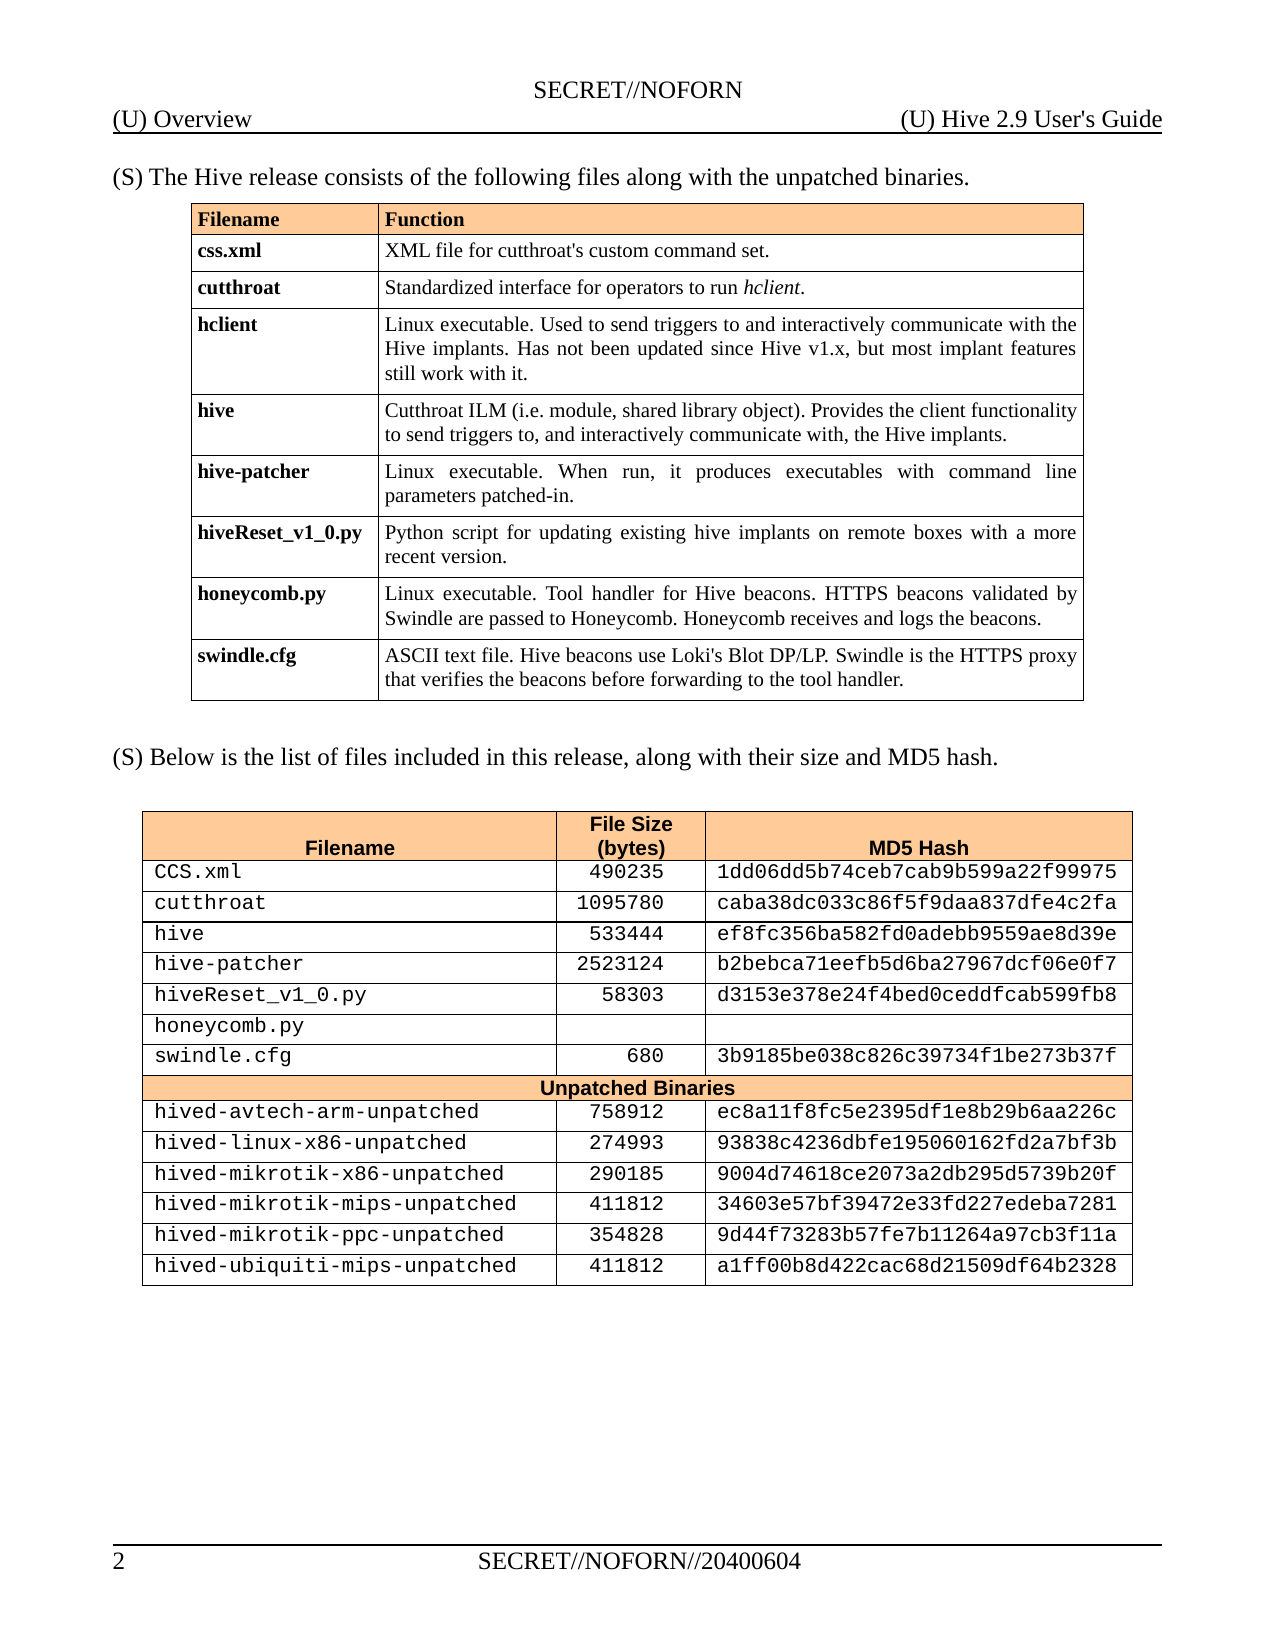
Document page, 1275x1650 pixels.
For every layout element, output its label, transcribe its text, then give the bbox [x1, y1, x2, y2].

table_cell caba38dc033c86f5f9daa837dfe4c2fa [706, 892, 1132, 921]
table_cell 3b9185be038c826c39734f1be273b37f [706, 1045, 1132, 1075]
table_cell hived-linux-x86-unpatched [143, 1132, 556, 1162]
table_cell 2523124 [557, 953, 705, 983]
table_cell hived-mikrotik-ppc-unpatched [143, 1224, 556, 1254]
text (S) Below is the list of files included in this release, along with their size and MD5 hash. [112, 742, 1162, 770]
table_cell swindle.cfg [143, 1045, 556, 1075]
table_cell 290185 [557, 1163, 705, 1192]
table_cell 680 [557, 1045, 705, 1075]
table_header File Size (bytes) [557, 812, 705, 860]
table_cell 93838c4236dbfe195060162fd2a7bf3b [706, 1132, 1132, 1162]
table_header Filename [192, 204, 378, 234]
table_cell hived-ubiquiti-mips-unpatched [143, 1255, 556, 1284]
table_cell hiveReset_v1_0.py [143, 984, 556, 1014]
table_cell ec8a11f8fc5e2395df1e8b29b6aa226c [706, 1101, 1132, 1131]
table_cell 274993 [557, 1132, 705, 1162]
table_cell Standardized interface for operators to run hclient. [379, 272, 1083, 308]
table_cell 411812 [557, 1255, 705, 1284]
table_cell a1ff00b8d422cac68d21509df64b2328 [706, 1255, 1132, 1284]
table_header MD5 Hash [706, 812, 1132, 860]
table_cell 1095780 [557, 892, 705, 921]
table_cell hived-mikrotik-mips-unpatched [143, 1193, 556, 1223]
table_cell Linux executable. Used to send triggers to and interactively communicate with the Hive implants. Has not been updated since Hive v1.x, but most implant features still work with it. [379, 309, 1083, 393]
table_cell 34603e57bf39472e33fd227edeba7281 [706, 1193, 1132, 1223]
table_cell Python script for updating existing hive implants on remote boxes with a more recent version. [379, 517, 1083, 577]
table_cell [706, 1015, 1132, 1044]
table_cell b2bebca71eefb5d6ba27967dcf06e0f7 [706, 953, 1132, 983]
table_cell cutthroat [192, 272, 378, 308]
table_cell css.xml [192, 235, 378, 271]
table_cell 1dd06dd5b74ceb7cab9b599a22f99975 [706, 861, 1132, 891]
table_cell Linux executable. When run, it produces executables with command line parameters patched-in. [379, 456, 1083, 516]
table_cell hive [192, 395, 378, 455]
table_cell XML file for cutthroat's custom command set. [379, 235, 1083, 271]
table_header Filename [143, 812, 556, 860]
table_cell 9d44f73283b57fe7b11264a97cb3f11a [706, 1224, 1132, 1254]
table_cell 354828 [557, 1224, 705, 1254]
table_cell hived-mikrotik-x86-unpatched [143, 1163, 556, 1192]
table_cell hclient [192, 309, 378, 393]
table_cell Linux executable. Tool handler for Hive beacons. HTTPS beacons validated by Swindle are passed to Honeycomb. Honeycomb receives and logs the beacons. [379, 578, 1083, 638]
table_cell ASCII text file. Hive beacons use Loki's Blot DP/LP. Swindle is the HTTPS proxy that verifies the beacons before forwarding to the tool handler. [379, 640, 1083, 700]
table_cell Cutthroat ILM (i.e. module, shared library object). Provides the client functionality to send triggers to, and interactively communicate with, the Hive implants. [379, 395, 1083, 455]
table_cell Unpatched Binaries [143, 1076, 1132, 1100]
text (S) The Hive release consists of the following files along with the unpatched binaries. [112, 162, 1162, 191]
table_cell d3153e378e24f4bed0ceddfcab599fb8 [706, 984, 1132, 1014]
table_cell swindle.cfg [192, 640, 378, 700]
table_cell hived-avtech-arm-unpatched [143, 1101, 556, 1131]
table_cell hive-patcher [143, 953, 556, 983]
table_cell 758912 [557, 1101, 705, 1131]
table_cell 9004d74618ce2073a2db295d5739b20f [706, 1163, 1132, 1192]
table_cell 490235 [557, 861, 705, 891]
table_cell ef8fc356ba582fd0adebb9559ae8d39e [706, 923, 1132, 952]
table_header Function [379, 204, 1083, 234]
table_cell [557, 1015, 705, 1044]
table_cell 533444 [557, 923, 705, 952]
table_cell honeycomb.py [192, 578, 378, 638]
table_cell cutthroat [143, 892, 556, 921]
table_cell 411812 [557, 1193, 705, 1223]
table_cell honeycomb.py [143, 1015, 556, 1044]
table_cell hive [143, 923, 556, 952]
table_cell hiveReset_v1_0.py [192, 517, 378, 577]
table_cell hive-patcher [192, 456, 378, 516]
table_cell 58303 [557, 984, 705, 1014]
table_cell CCS.xml [143, 861, 556, 891]
